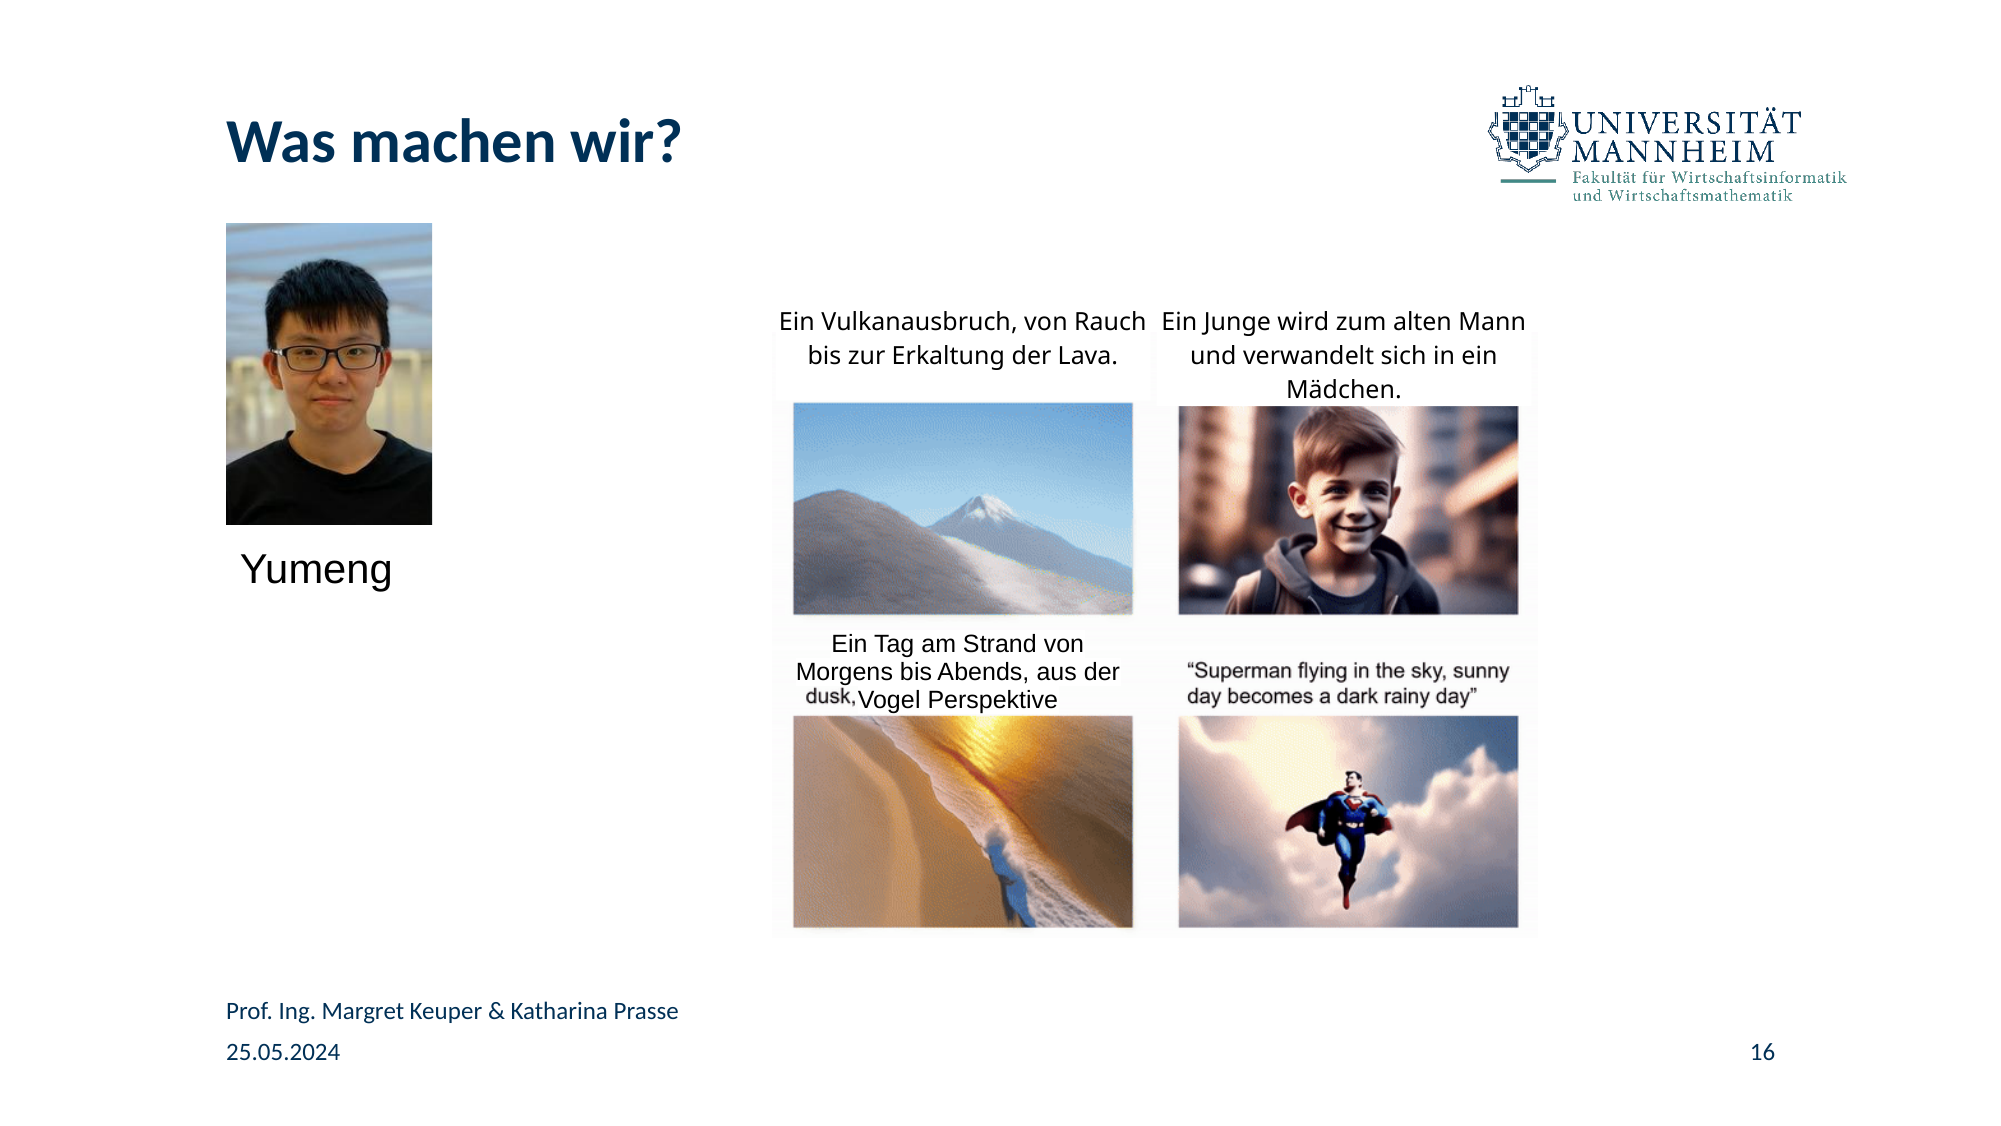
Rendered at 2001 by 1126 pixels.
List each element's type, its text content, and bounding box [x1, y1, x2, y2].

picture [226, 223, 433, 526]
text_box Ein Junge wird zum alten Mann und verwandelt sich in ein Mädchen. [1156, 304, 1532, 399]
picture [772, 332, 1538, 938]
text_box Yumeng [225, 538, 451, 638]
text_box Ein Vulkanausbruch, von Rauch bis zur Erkaltung der Lava. [775, 303, 1151, 401]
text_box Ein Tag am Strand von Morgens bis Abends, aus der Vogel Perspektive [770, 622, 1146, 722]
title Was machen wir? [226, 100, 1286, 306]
picture [1440, 47, 1894, 248]
